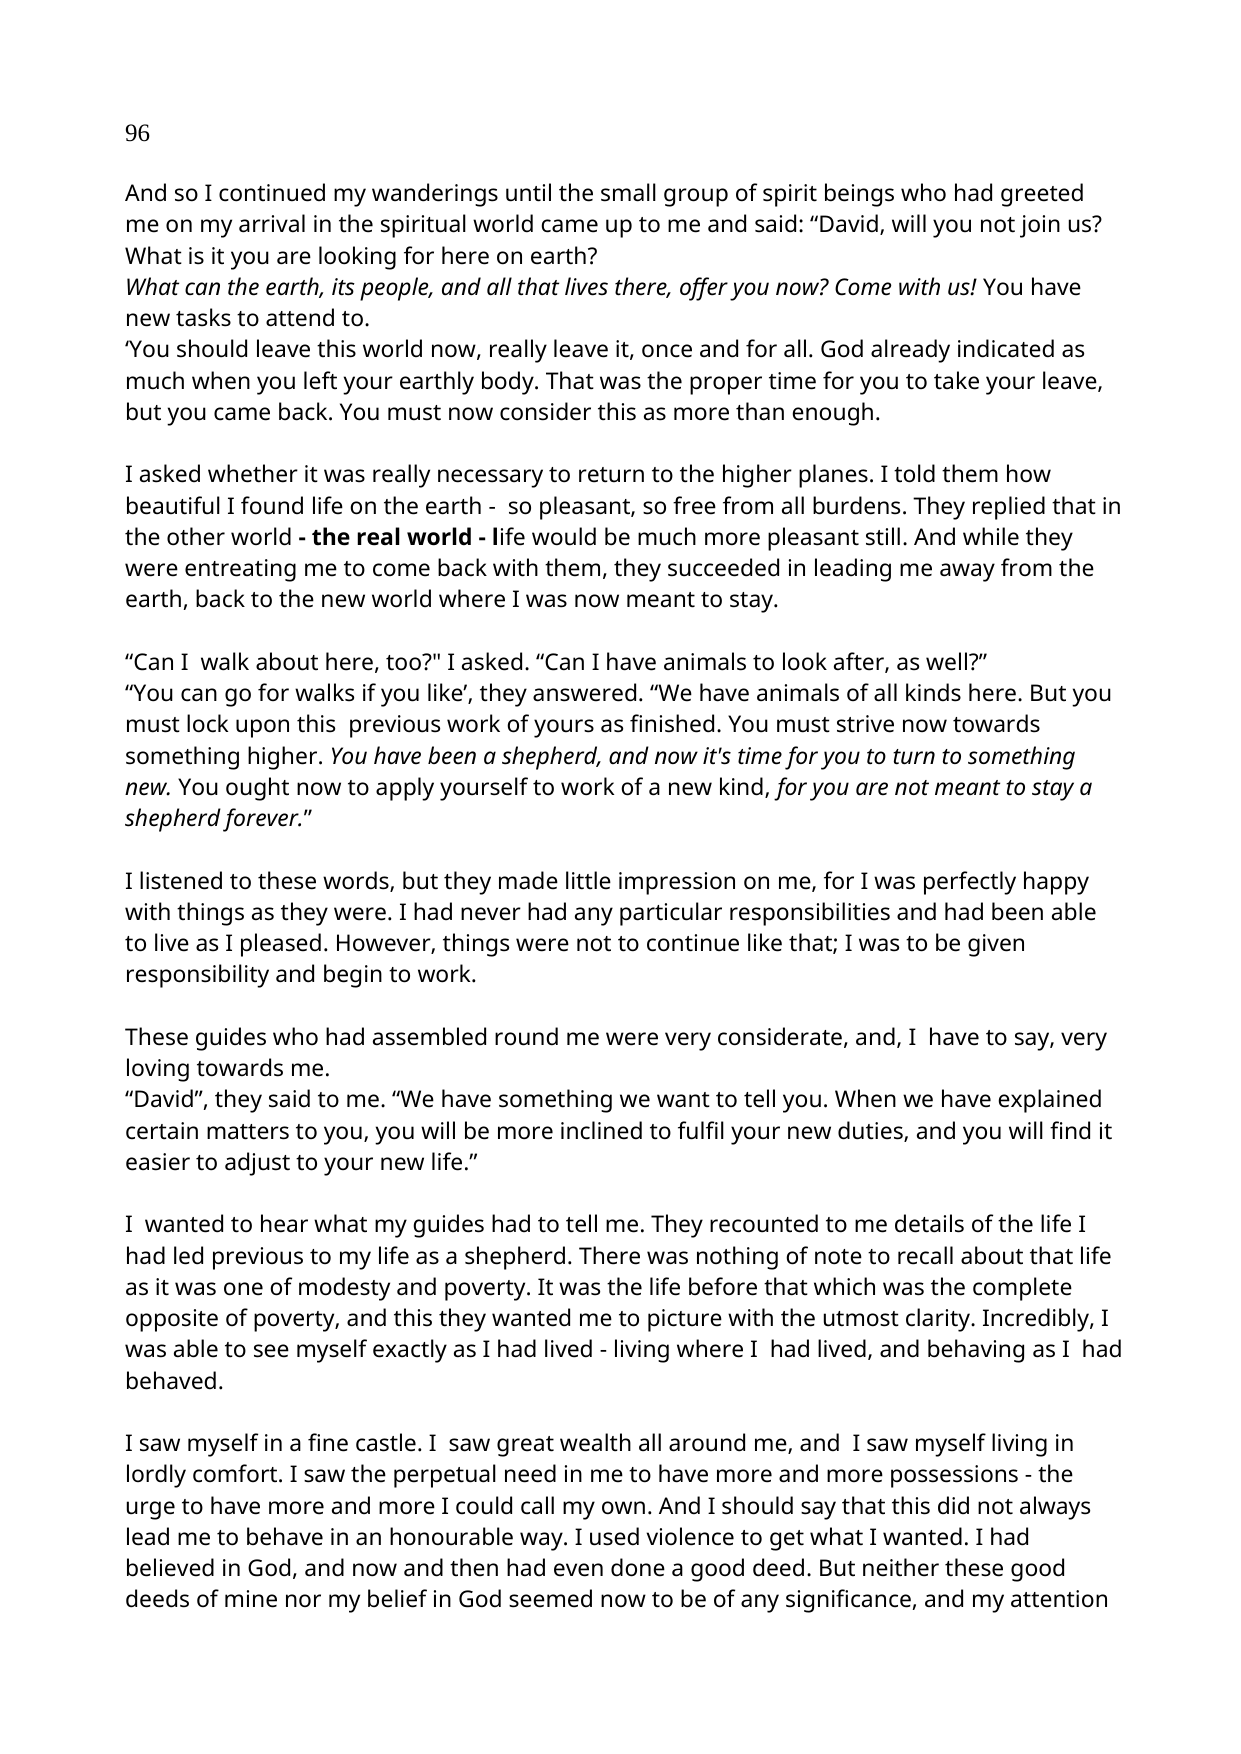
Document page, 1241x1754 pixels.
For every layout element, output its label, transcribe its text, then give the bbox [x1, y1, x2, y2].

text What can the earth, its people, and all that lives there, offer you now? Come with us! You have new tasks to attend to. [125, 271, 1123, 333]
text I wanted to hear what my guides had to tell me. They recounted to me details of the life I had led previous to my life as a shepherd. There was nothing of note to recall about that life as it was one of modesty and poverty. It was the life before that which was the complete opposite of poverty, and this they wanted me to picture with the utmost clarity. Incredibly, I was able to see myself exactly as I had lived - living where I had lived, and behaving as I had [125, 1208, 1123, 1364]
text “You can go for walks if you like’, they answered. “We have animals of all kinds here. But you must lock upon this previous work of yours as finished. You must strive now towards something higher. You have been a shepherd, and now it's time for you to turn to something new. You ought now to apply yourself to work of a new kind, for you are not meant to stay a shepherd forever.” [125, 677, 1123, 833]
text ‘You should leave this world now, really leave it, once and for all. God already indicated as much when you left your earthly body. That was the proper time for you to take your leave, but you came back. You must now consider this as more than enough. [125, 333, 1123, 427]
text behaved. [125, 1364, 1123, 1396]
text I saw myself in a fine castle. I saw great wealth all around me, and I saw myself living in lordly comfort. I saw the perpetual need in me to have more and more possessions - the urge to have more and more I could call my own. And I should say that this did not always lead me to behave in an honourable way. I used violence to get what I wanted. I had believed in God, and now and then had even done a good deed. But neither these good deeds of mine nor my belief in God seemed now to be of any significance, and my attention [125, 1427, 1123, 1614]
text “Can I walk about here, too?" I asked. “Can I have animals to look after, as well?” [125, 646, 1123, 677]
text I listened to these words, but they made little impression on me, for I was perfectly happy with things as they were. I had never had any particular responsibilities and had been able to live as I pleased. However, things were not to continue like that; I was to be given responsibility and begin to work. [125, 864, 1123, 989]
text These guides who had assembled round me were very considerate, and, I have to say, very loving towards me. [125, 1021, 1123, 1083]
text I asked whether it was really necessary to return to the higher planes. I told them how beautiful I found life on the earth - so pleasant, so free from all burdens. They replied that in the other world - the real world - life would be much more pleasant still. And while they were entreating me to come back with them, they succeeded in leading me away from the earth, back to the new world where I was now meant to stay. [125, 458, 1123, 614]
text “David”, they said to me. “We have something we want to tell you. When we have explained certain matters to you, you will be more inclined to fulfil your new duties, and you will find it easier to adjust to your new life.” [125, 1083, 1123, 1177]
text And so I continued my wanderings until the small group of spirit beings who had greeted me on my arrival in the spiritual world came up to me and said: “David, will you not join us? What is it you are looking for here on earth? [125, 177, 1123, 271]
